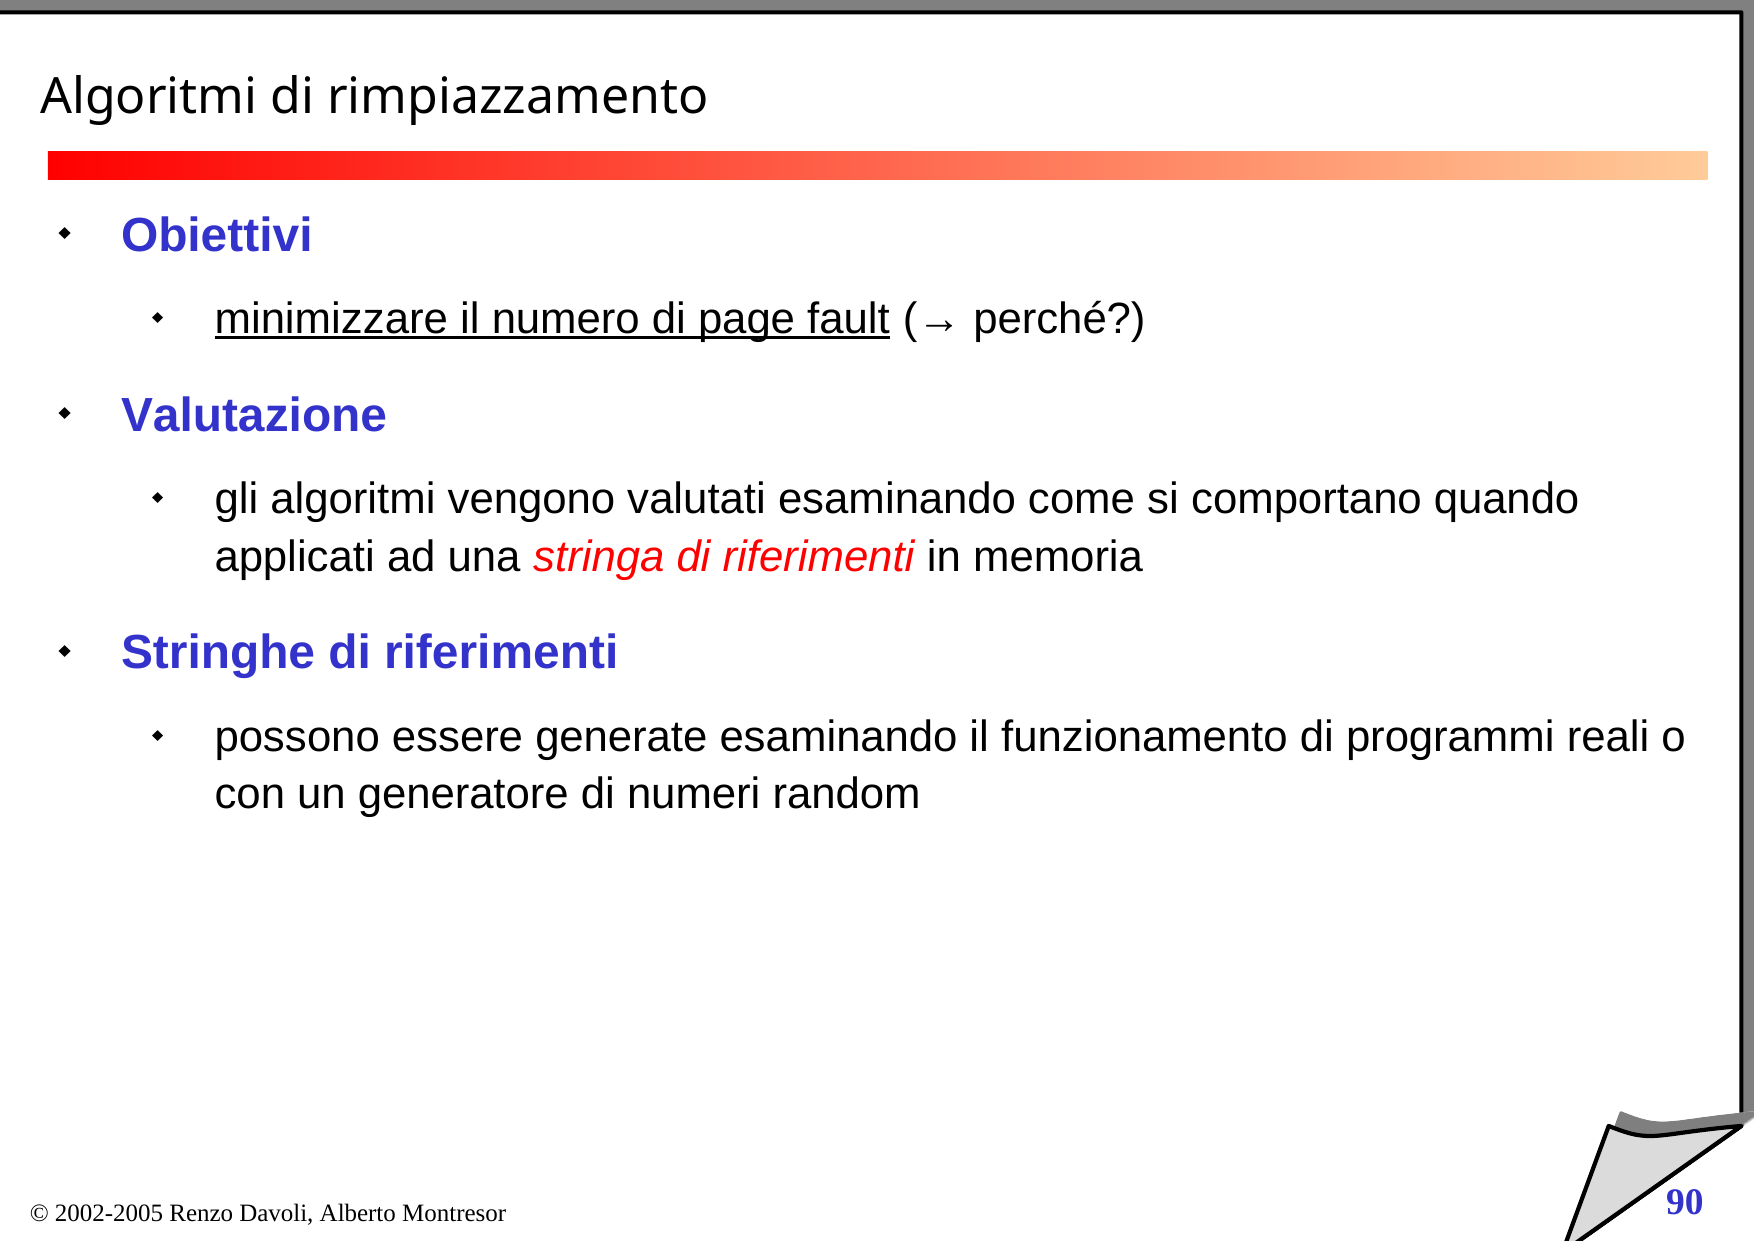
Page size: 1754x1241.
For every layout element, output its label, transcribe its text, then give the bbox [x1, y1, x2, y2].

list Obiettivi minimizzare il numero di page fault (→ perché?) Valutazione gli algoritmi vengono valutati esaminando come si comportano quando applicati ad una stringa di riferimenti in memoria Stringhe di riferimenti possono essere generate esaminando il funzionamento di programmi reali o con un generatore di numeri random [58, 206, 1696, 881]
title Algoritmi di rimpiazzamento [40, 49, 1714, 144]
text_box MMU [750, 152, 754, 179]
